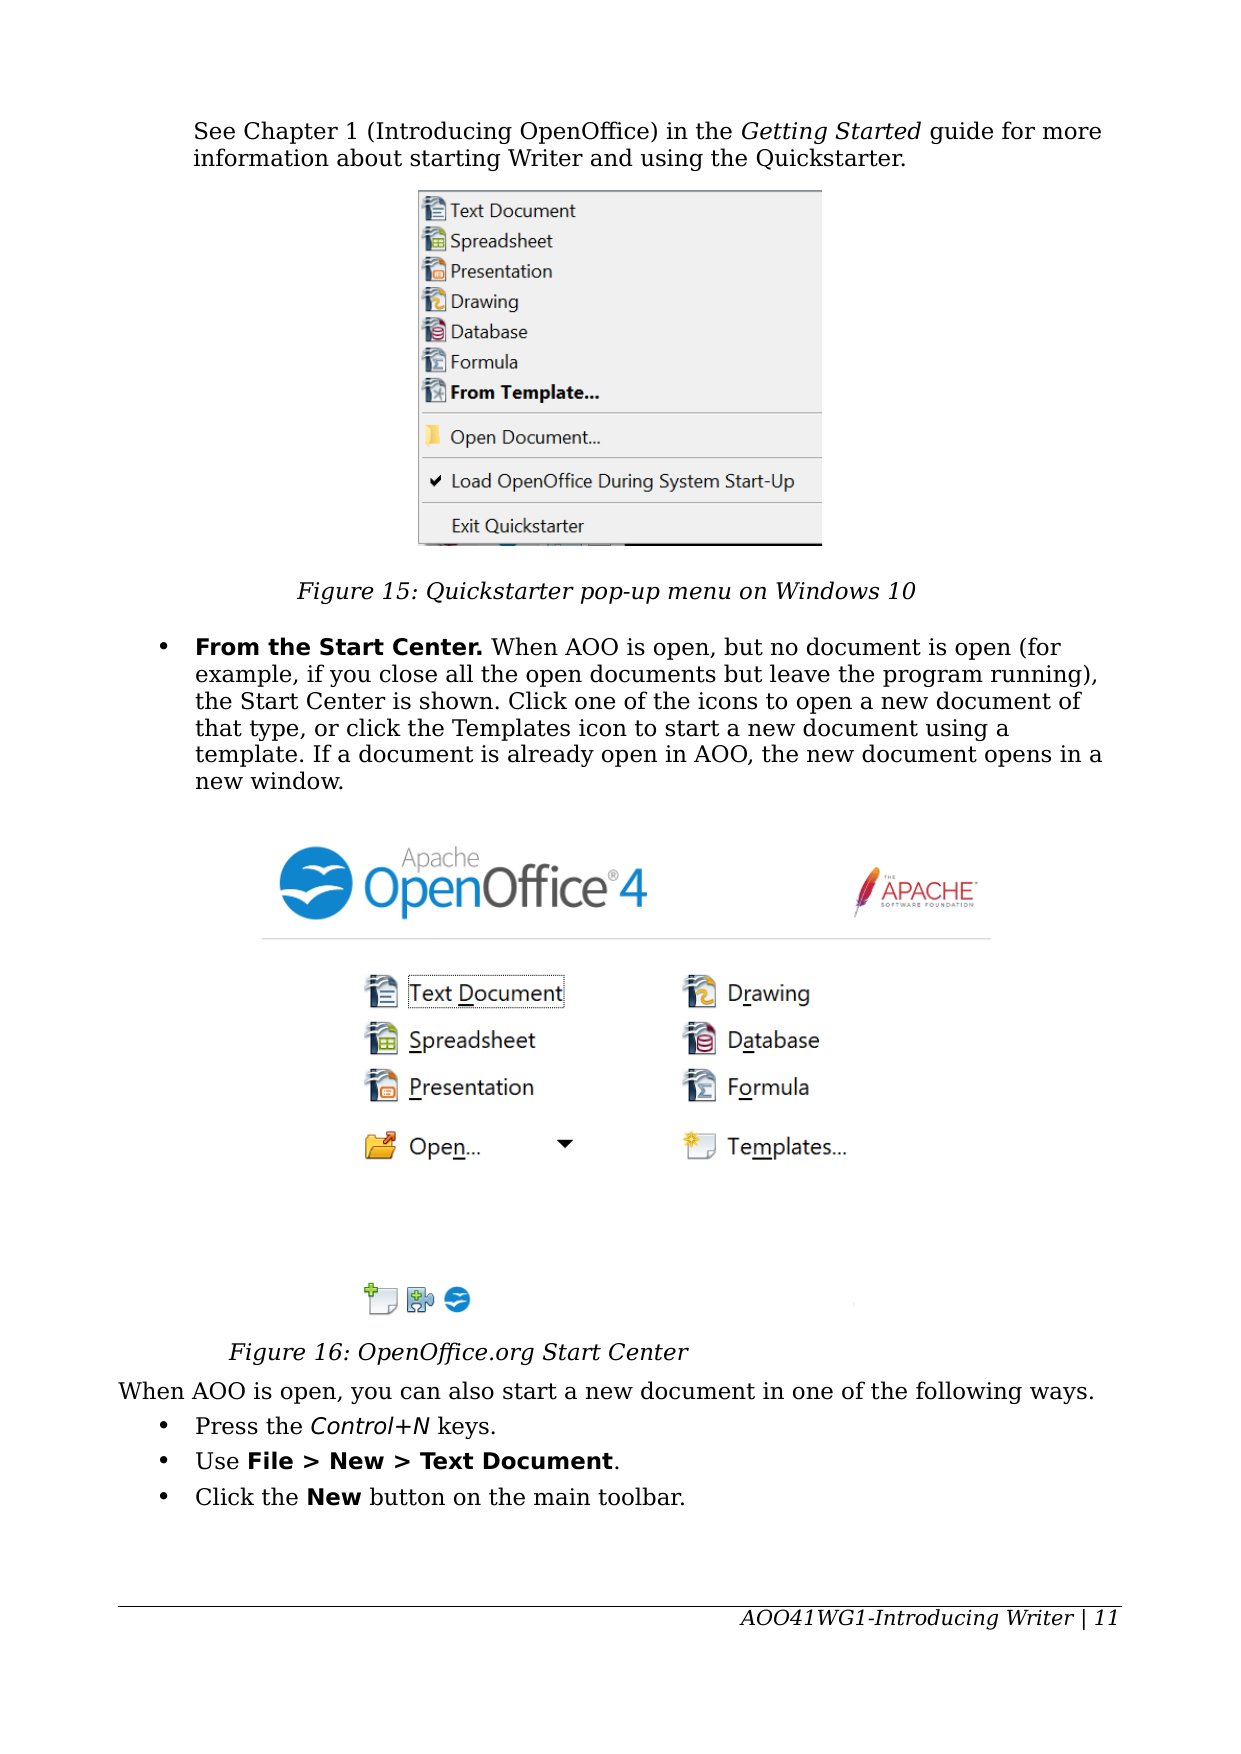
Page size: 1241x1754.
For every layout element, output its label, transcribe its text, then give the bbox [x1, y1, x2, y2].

picture [236, 813, 1012, 1333]
list When AOO is open, you can also start a new document in one of the following ways. [118, 1378, 1122, 1404]
list See Chapter 1 (Introducing OpenOffice) in the Getting Started guide for more information about starting Writer and using the Quickstarter. [193, 118, 1122, 171]
text Figure 15: Quickstarter pop-up menu on Windows 10 [297, 578, 943, 605]
list From the Start Center. When AOO is open, but no document is open (for example, if you close all the open documents but leave the program running), the Start Center is shown. Click one of the icons to open a new document of that type, or click the Templates icon to start a new document using a template. If a document is already open in AOO, the new document opens in a new window. [156, 632, 1122, 795]
picture [418, 190, 823, 546]
list Click the New button on the main toolbar. [156, 1482, 1122, 1511]
text Figure 16: OpenOffice.org Start Center [229, 1339, 1011, 1365]
list Use File > New > Text Document. [156, 1446, 1122, 1476]
list Press the Control+N keys. [156, 1411, 1122, 1440]
